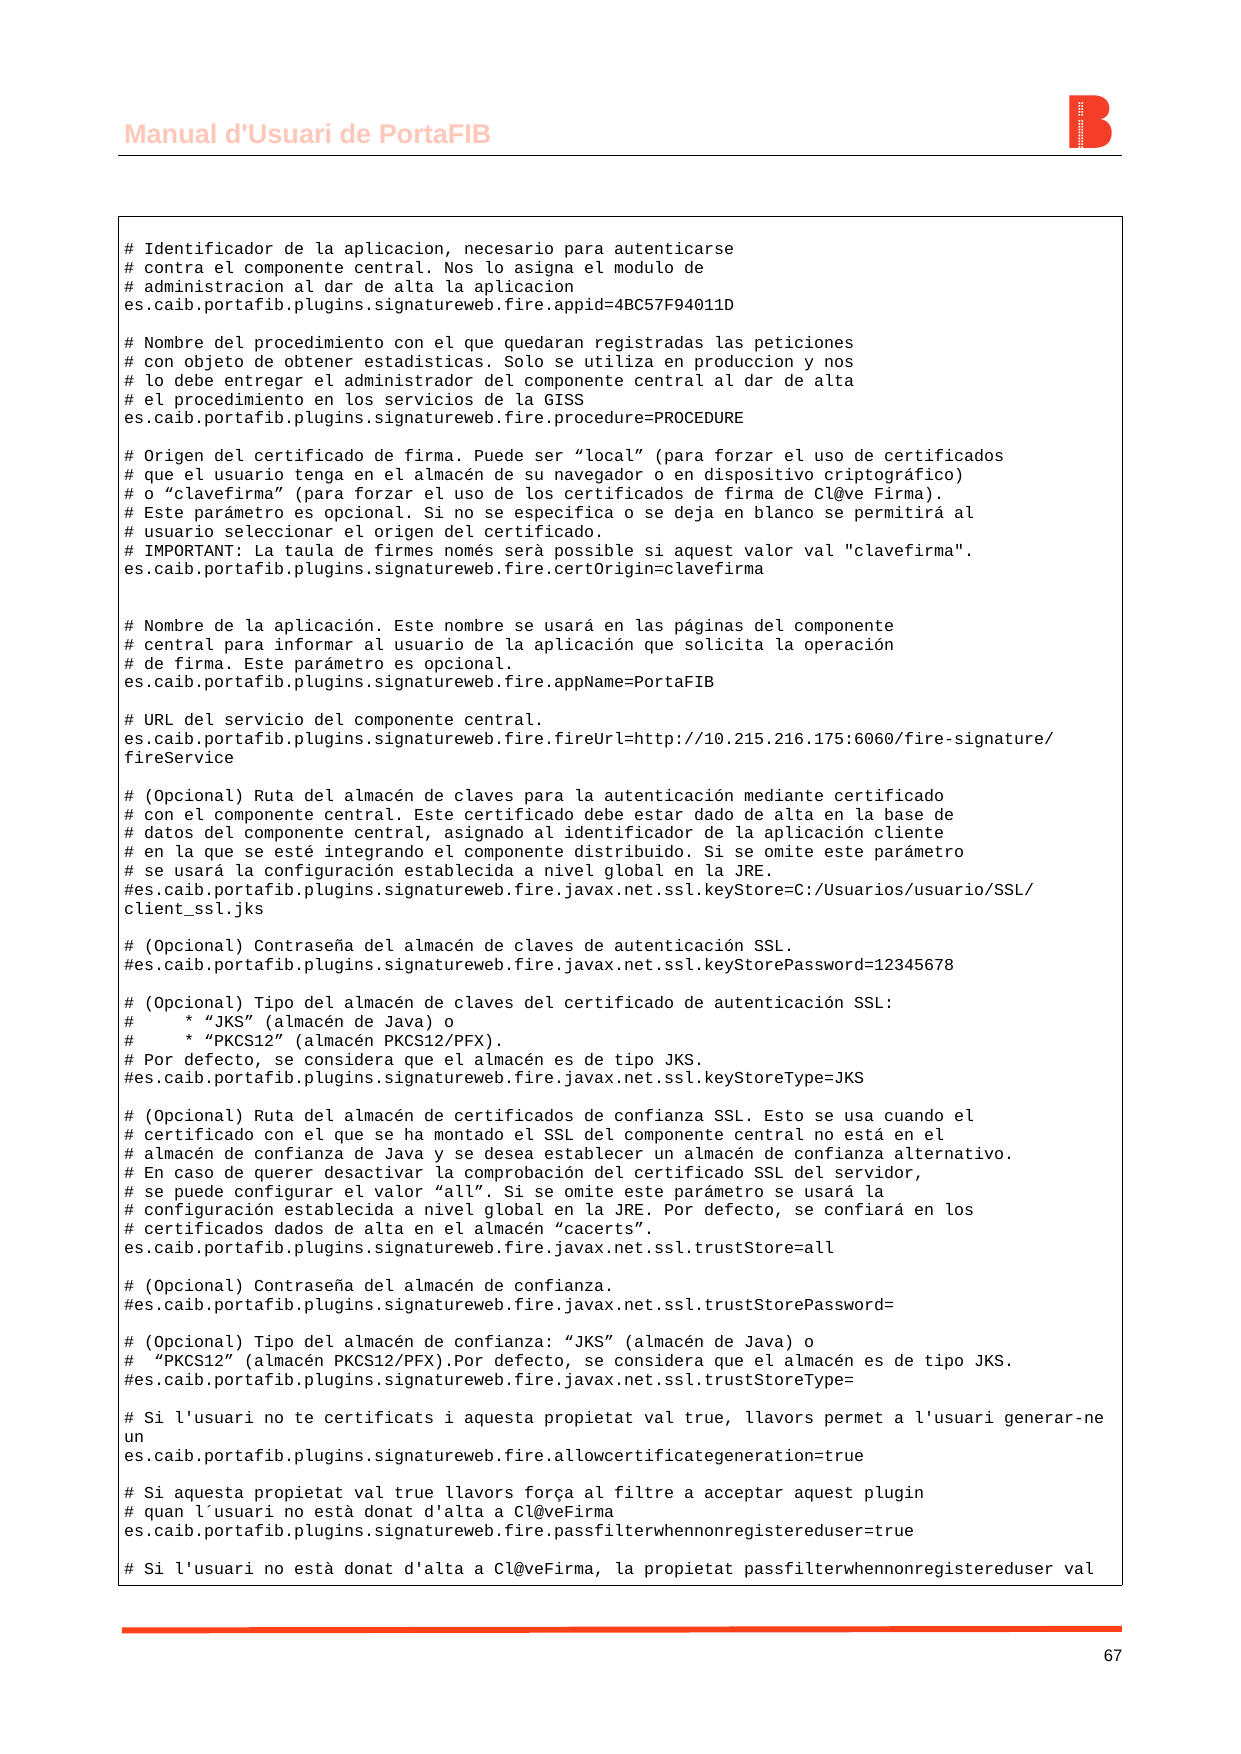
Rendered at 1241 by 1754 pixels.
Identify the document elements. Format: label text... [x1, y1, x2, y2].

picture [1063, 94, 1117, 150]
table_header # Identificador de la aplicacion, necesario para autenticarse # contra el componente central. Nos lo asigna el modulo de # administracion al dar de alta la aplicacion es.caib.portafib.plugins.signatureweb.fire.appid=4BC57F94011D # Nombre del procedimiento con el que quedaran registradas las peticiones # con objeto de obtener estadisticas. Solo se utiliza en produccion y nos # lo debe entregar el administrador del componente central al dar de alta # el procedimiento en los servicios de la GISS es.caib.portafib.plugins.signatureweb.fire.procedure=PROCEDURE # Origen del certificado de firma. Puede ser “local” (para forzar el uso de certificados # que el usuario tenga en el almacén de su navegador o en dispositivo criptográfico) # o “clavefirma” (para forzar el uso de los certificados de firma de Cl@ve Firma). # Este parámetro es opcional. Si no se especifica o se deja en blanco se permitirá al # usuario seleccionar el origen del certificado. # IMPORTANT: La taula de firmes només serà possible si aquest valor val "clavefirma". es.caib.portafib.plugins.signatureweb.fire.certOrigin=clavefirma # Nombre de la aplicación. Este nombre se usará en las páginas del componente # central para informar al usuario de la aplicación que solicita la operación # de firma. Este parámetro es opcional. es.caib.portafib.plugins.signatureweb.fire.appName=PortaFIB # URL del servicio del componente central. es.caib.portafib.plugins.signatureweb.fire.fireUrl=http://10.215.216.175:6060/fire-signature/fireService # (Opcional) Ruta del almacén de claves para la autenticación mediante certificado # con el componente central. Este certificado debe estar dado de alta en la base de # datos del componente central, asignado al identificador de la aplicación cliente # en la que se esté integrando el componente distribuido. Si se omite este parámetro # se usará la configuración establecida a nivel global en la JRE. #es.caib.portafib.plugins.signatureweb.fire.javax.net.ssl.keyStore=C:/Usuarios/usuario/SSL/client_ssl.jks # (Opcional) Contraseña del almacén de claves de autenticación SSL. #es.caib.portafib.plugins.signatureweb.fire.javax.net.ssl.keyStorePassword=12345678 # (Opcional) Tipo del almacén de claves del certificado de autenticación SSL: # * “JKS” (almacén de Java) o # * “PKCS12” (almacén PKCS12/PFX). # Por defecto, se considera que el almacén es de tipo JKS. #es.caib.portafib.plugins.signatureweb.fire.javax.net.ssl.keyStoreType=JKS # (Opcional) Ruta del almacén de certificados de confianza SSL. Esto se usa cuando el # certificado con el que se ha montado el SSL del componente central no está en el # almacén de confianza de Java y se desea establecer un almacén de confianza alternativo. # En caso de querer desactivar la comprobación del certificado SSL del servidor, # se puede configurar el valor “all”. Si se omite este parámetro se usará la # configuración establecida a nivel global en la JRE. Por defecto, se confiará en los # certificados dados de alta en el almacén “cacerts”. es.caib.portafib.plugins.signatureweb.fire.javax.net.ssl.trustStore=all # (Opcional) Contraseña del almacén de confianza. #es.caib.portafib.plugins.signatureweb.fire.javax.net.ssl.trustStorePassword= # (Opcional) Tipo del almacén de confianza: “JKS” (almacén de Java) o # “PKCS12” (almacén PKCS12/PFX).Por defecto, se considera que el almacén es de tipo JKS. #es.caib.portafib.plugins.signatureweb.fire.javax.net.ssl.trustStoreType= # Si l'usuari no te certificats i aquesta propietat val true, llavors permet a l'usuari generar-ne un es.caib.portafib.plugins.signatureweb.fire.allowcertificategeneration=true # Si aquesta propietat val true llavors força al filtre a acceptar aquest plugin # quan l´usuari no està donat d'alta a Cl@veFirma es.caib.portafib.plugins.signatureweb.fire.passfilterwhennonregistereduser=true # Si l'usuari no està donat d'alta a Cl@veFirma, la propietat passfilterwhennonregistereduser val [119, 217, 1122, 1585]
